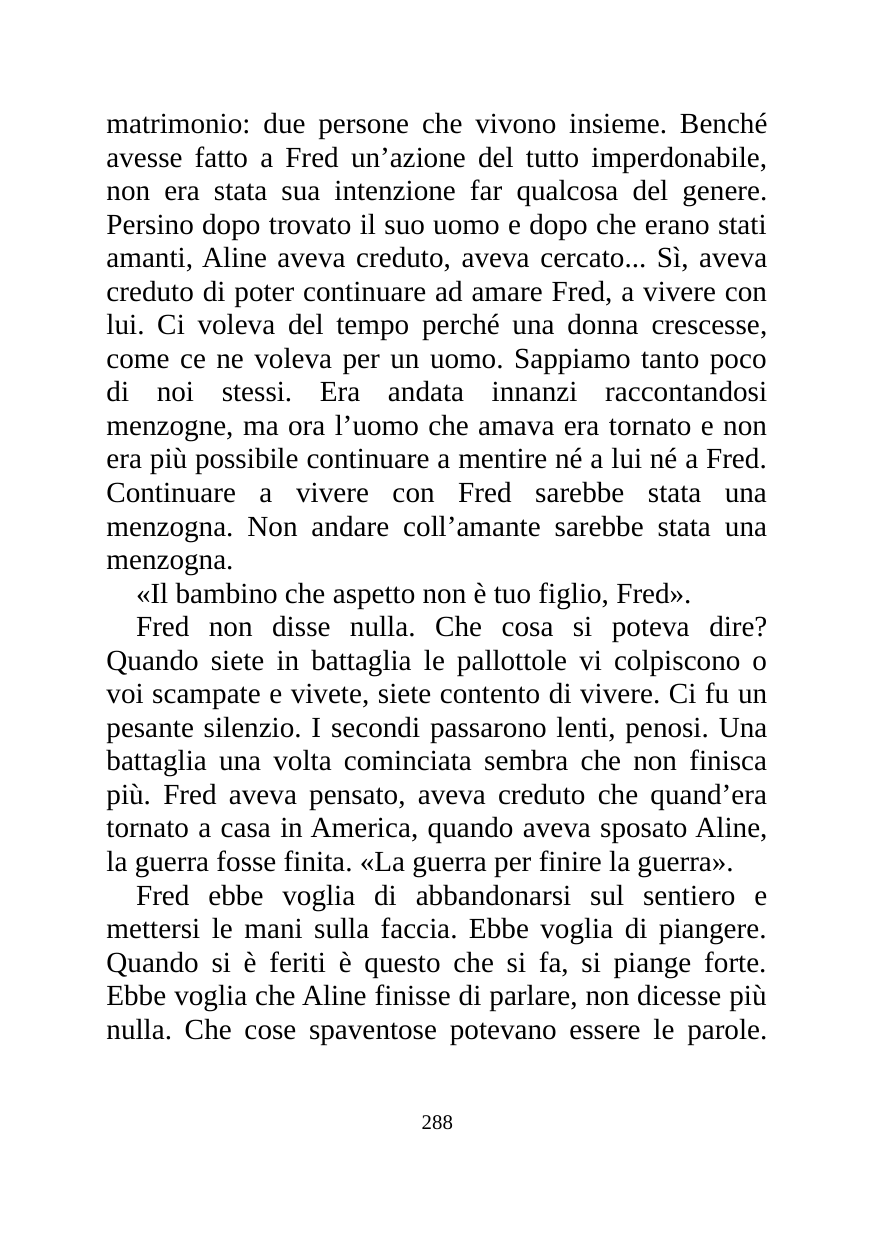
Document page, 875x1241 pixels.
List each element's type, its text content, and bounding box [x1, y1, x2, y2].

text «Il bambino che aspetto non è tuo figlio, Fred». [106, 576, 768, 609]
text Fred ebbe voglia di abbandonarsi sul sentiero e mettersi le mani sulla faccia. Ebbe voglia di piangere. Quando si è feriti è questo che si fa, si piange forte. Ebbe voglia che Aline finisse di parlare, non dicesse più nulla. Che cose spaventose potevano essere le parole. [106, 878, 768, 1045]
text matrimonio: due persone che vivono insieme. Benché avesse fatto a Fred un’azione del tutto imperdonabile, non era stata sua intenzione far qualcosa del genere. Persino dopo trovato il suo uomo e dopo che erano stati amanti, Aline aveva creduto, aveva cercato... Sì, aveva creduto di poter continuare ad amare Fred, a vivere con lui. Ci voleva del tempo perché una donna crescesse, come ce ne voleva per un uomo. Sappiamo tanto poco di noi stessi. Era andata innanzi raccontandosi menzogne, ma ora l’uomo che amava era tornato e non era più possibile continuare a mentire né a lui né a Fred. Continuare a vivere con Fred sarebbe stata una menzogna. Non andare coll’amante sarebbe stata una menzogna. [106, 106, 768, 576]
text Fred non disse nulla. Che cosa si poteva dire? Quando siete in battaglia le pallottole vi colpiscono o voi scampate e vivete, siete contento di vivere. Ci fu un pesante silenzio. I secondi passarono lenti, penosi. Una battaglia una volta cominciata sembra che non finisca più. Fred aveva pensato, aveva creduto che quand’era tornato a casa in America, quando aveva sposato Aline, la guerra fosse finita. «La guerra per finire la guerra». [106, 609, 768, 878]
